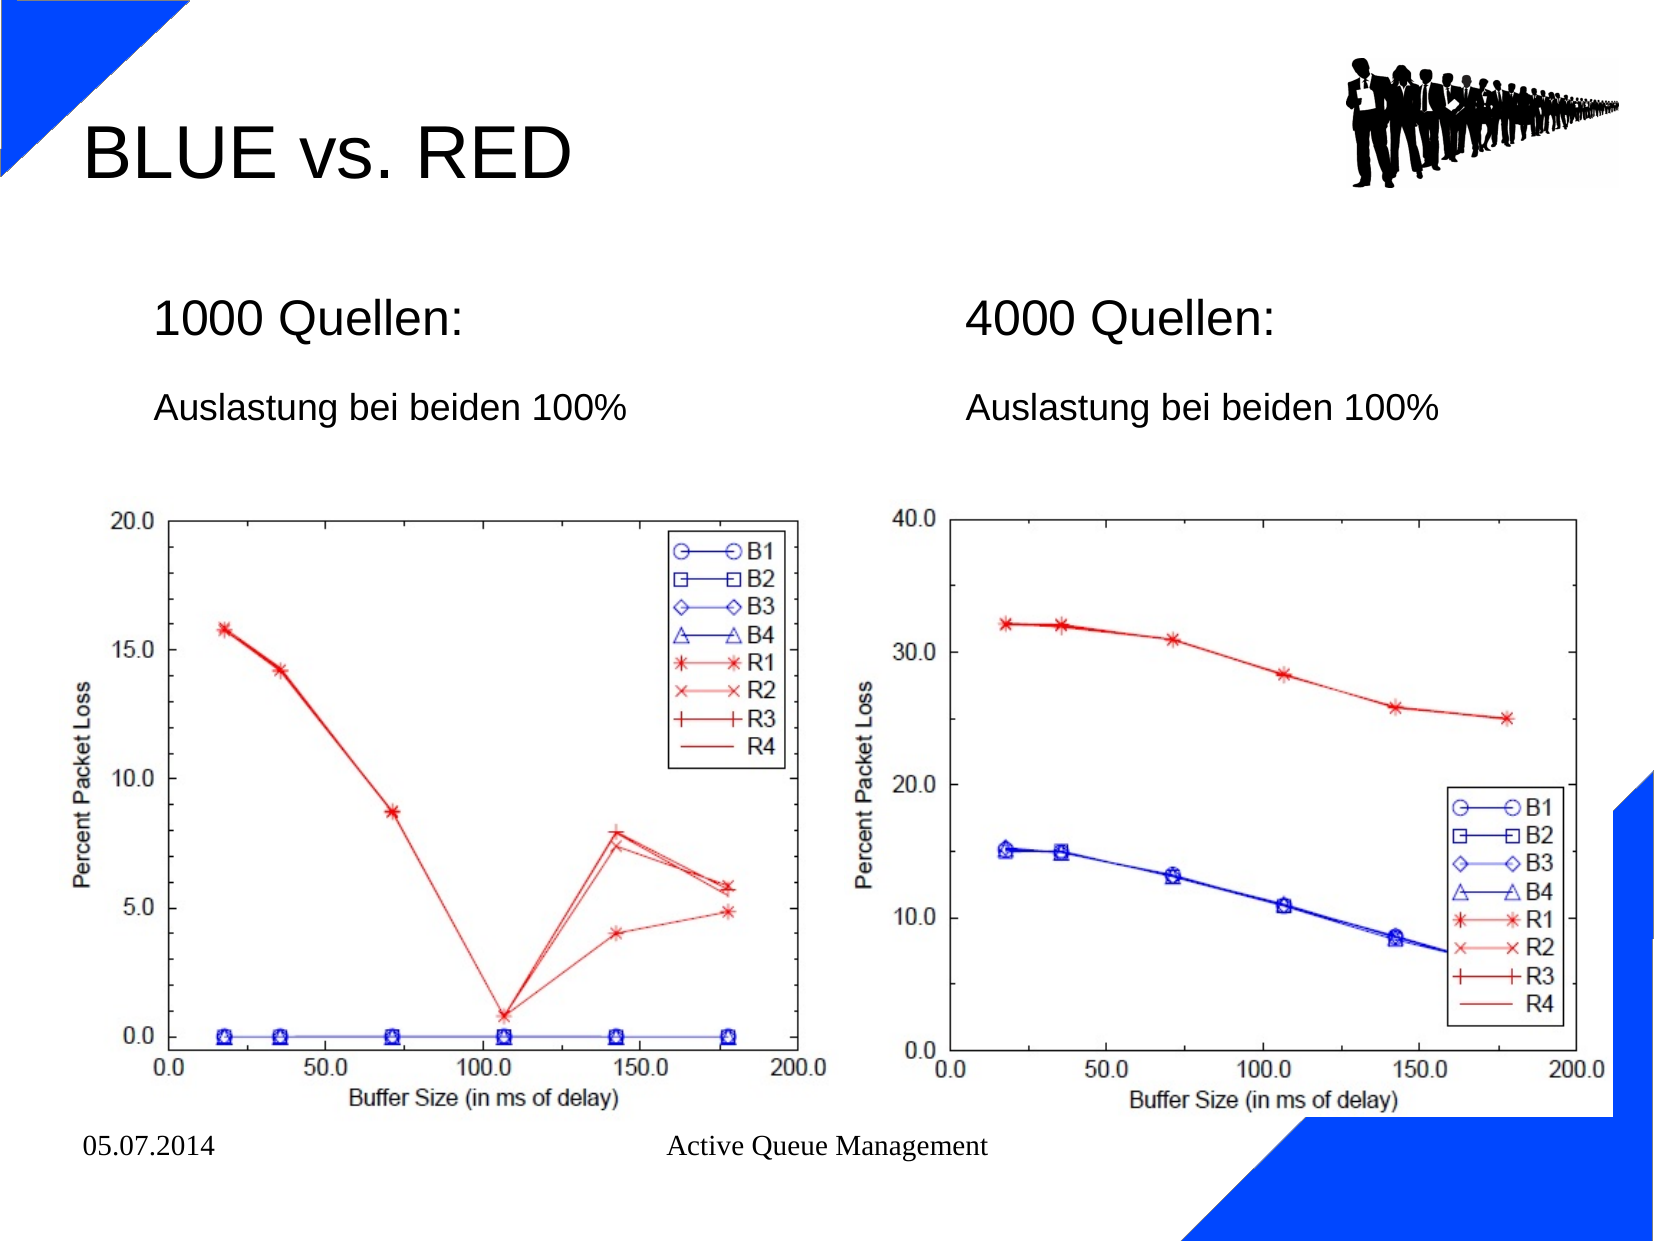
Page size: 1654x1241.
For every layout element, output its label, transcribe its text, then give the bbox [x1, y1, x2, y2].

text_box [1180, 770, 1654, 1241]
title BLUE vs. RED [82, 49, 1571, 257]
text_box [0, 0, 190, 177]
picture [844, 499, 1613, 1117]
picture [59, 496, 839, 1123]
list 1000 Quellen: 4000 Quellen: Auslastung bei beiden 100% Auslastung bei beiden 100% [82, 290, 1571, 1109]
picture [1346, 58, 1619, 188]
